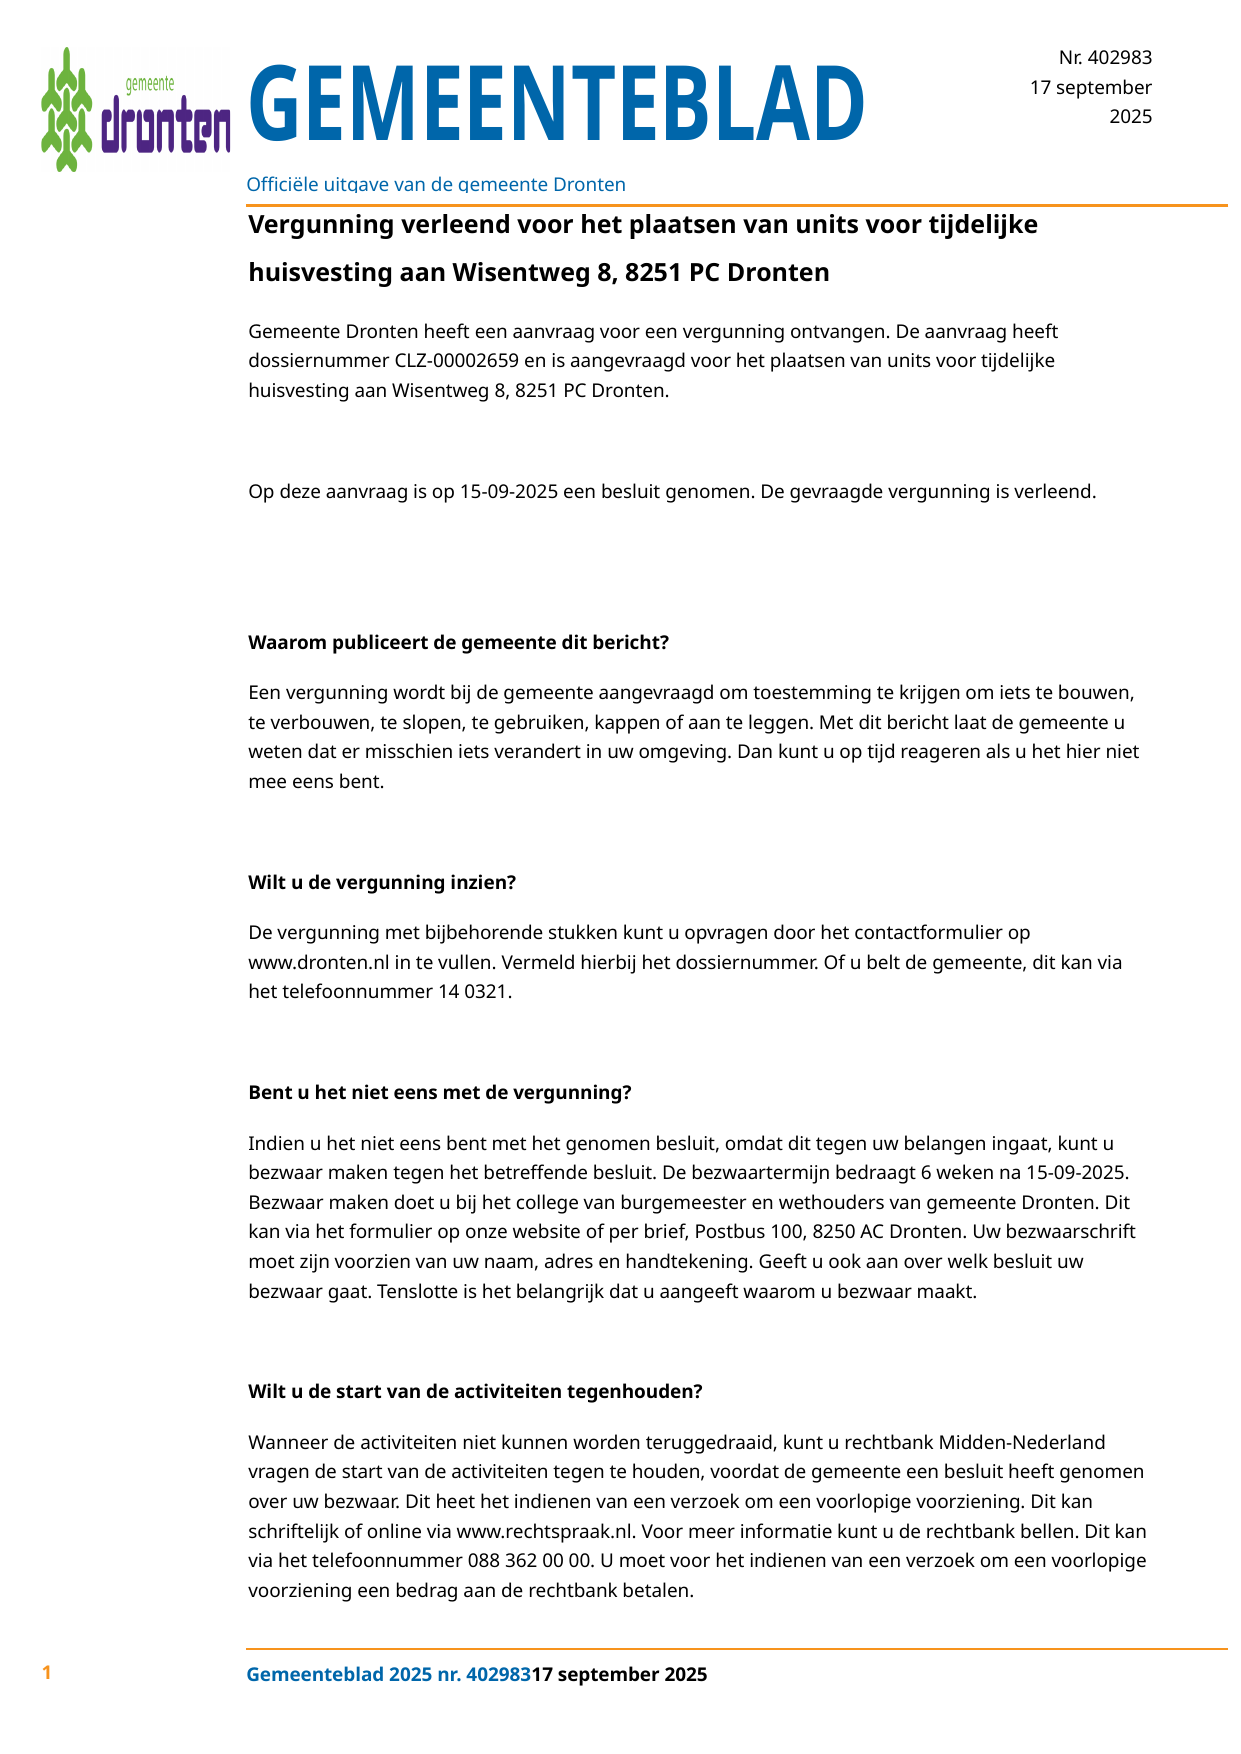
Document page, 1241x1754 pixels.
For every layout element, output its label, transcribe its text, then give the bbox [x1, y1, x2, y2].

text Een vergunning wordt bij de gemeente aangevraagd om toestemming te krijgen om iets te bouwen, te verbouwen, te slopen, te gebruiken, kappen of aan te leggen. Met dit bericht laat de gemeente u weten dat er misschien iets verandert in uw omgeving. Dan kunt u op tijd reageren als u het hier niet mee eens bent. [248, 679, 1152, 794]
text De vergunning met bijbehorende stukken kunt u opvragen door het contactformulier op www.dronten.nl in te vullen. Vermeld hierbij het dossiernummer. Of u belt de gemeente, dit kan via het telefoonnummer 14 0321. [248, 919, 1152, 1004]
text Bent u het niet eens met de vergunning? [248, 1079, 1152, 1105]
text Vergunning verleend voor het plaatsen van units voor tijdelijke huisvesting aan Wisentweg 8, 8251 PC Dronten [248, 207, 1152, 288]
text Gemeente Dronten heeft een aanvraag voor een vergunning ontvangen. De aanvraag heeft dossiernummer CLZ-00002659 en is aangevraagd voor het plaatsen van units voor tijdelijke huisvesting aan Wisentweg 8, 8251 PC Dronten. [248, 318, 1152, 403]
text Wilt u de start van de activiteiten tegenhouden? [248, 1379, 1152, 1404]
text Wanneer de activiteiten niet kunnen worden teruggedraaid, kunt u rechtbank Midden-Nederland vragen de start van de activiteiten tegen te houden, voordat de gemeente een besluit heeft genomen over uw bezwaar. Dit heet het indienen van een verzoek om een voorlopige voorziening. Dit kan schriftelijk of online via www.rechtspraak.nl. Voor meer informatie kunt u de rechtbank bellen. Dit kan via het telefoonnummer 088 362 00 00. U moet voor het indienen van een verzoek om een voorlopige voorziening een bedrag aan de rechtbank betalen. [248, 1429, 1152, 1603]
picture [41, 47, 231, 172]
text Indien u het niet eens bent met het genomen besluit, omdat dit tegen uw belangen ingaat, kunt u bezwaar maken tegen het betreffende besluit. De bezwaartermijn bedraagt 6 weken na 15-09-2025. Bezwaar maken doet u bij het college van burgemeester en wethouders van gemeente Dronten. Dit kan via het formulier op onze website of per brief, Postbus 100, 8250 AC Dronten. Uw bezwaarschrift moet zijn voorzien van uw naam, adres en handtekening. Geeft u ook aan over welk besluit uw bezwaar gaat. Tenslotte is het belangrijk dat u aangeeft waarom u bezwaar maakt. [248, 1130, 1152, 1304]
text Op deze aanvraag is op 15-09-2025 een besluit genomen. De gevraagde vergunning is verleend. [248, 478, 1152, 504]
text Wilt u de vergunning inzien? [248, 869, 1152, 895]
text Waarom publiceert de gemeente dit bericht? [248, 629, 1152, 655]
